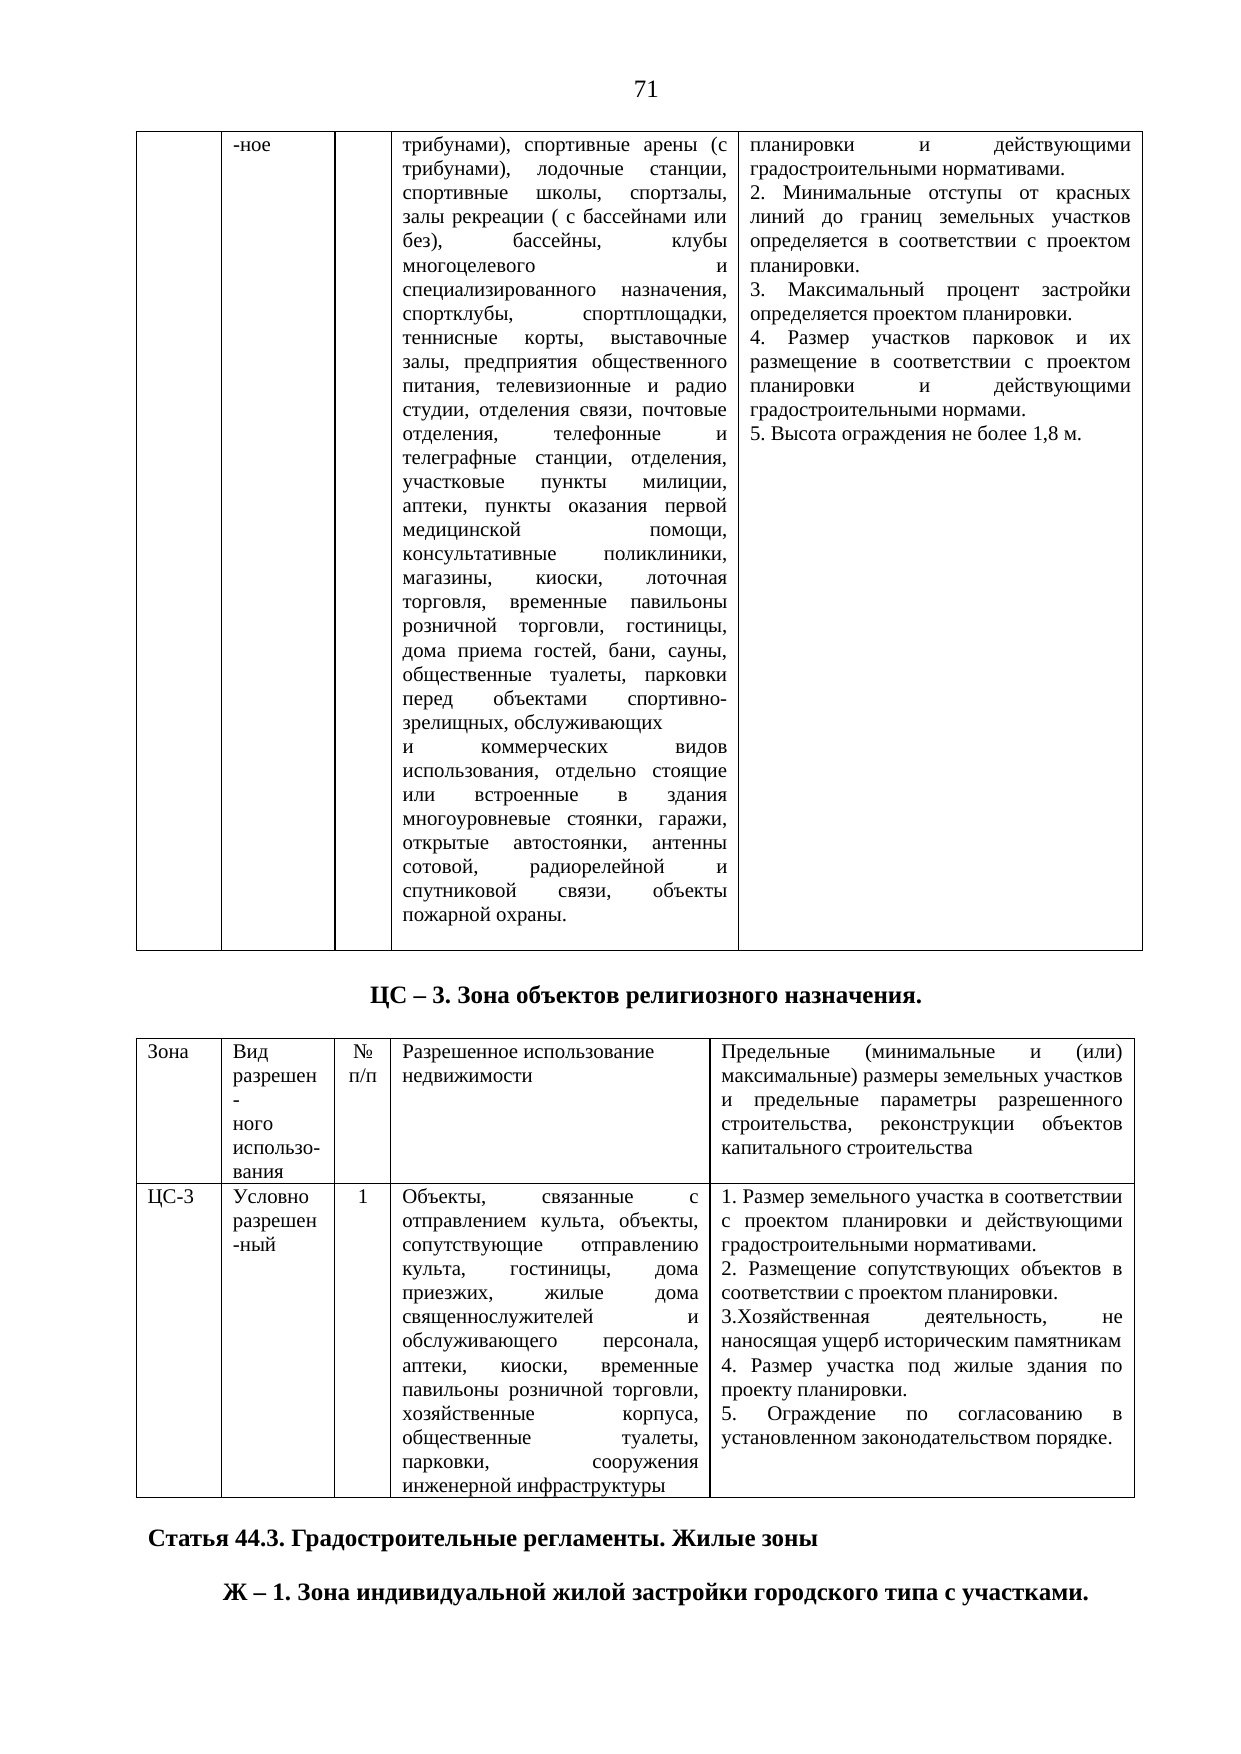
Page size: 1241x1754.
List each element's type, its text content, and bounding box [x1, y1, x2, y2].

subtitle Статья 44.3. Градостроительные регламенты. Жилые зоны [148, 1523, 1144, 1552]
table_cell 1. Размер земельного участка в соответствии с проектом планировки и действующими градостроительными нормативами. 2. Размещение сопутствующих объектов в соответствии с проектом планировки. 3.Хозяйственная деятельность, не наносящая ущерб историческим памятникам 4. Размер участка под жилые здания по проекту планировки. 5. Ограждение по согласованию в установленном законодательством порядке. [711, 1184, 1134, 1497]
table_header № п/п [335, 1039, 390, 1183]
text ЦС – 3. Зона объектов религиозного назначения. [148, 980, 1144, 1009]
table_cell [336, 132, 391, 950]
text Ж – 1. Зона индивидуальной жилой застройки городского типа с участками. [148, 1577, 1144, 1605]
table_header Разрешенное использование недвижимости [391, 1039, 709, 1183]
table_cell ное [222, 132, 334, 950]
table_cell [137, 132, 221, 950]
table_cell ЦС-3 [137, 1184, 221, 1497]
table_header Вид разрешен- ного использо-вания [222, 1039, 334, 1183]
table_cell Условно разрешен-ный [222, 1184, 334, 1497]
table_cell Объекты, связанные с отправлением культа, объекты, сопутствующие отправлению культа, гостиницы, дома приезжих, жилые дома священнослужителей и обслуживающего персонала, аптеки, киоски, временные павильоны розничной торговли, хозяйственные корпуса, общественные туалеты, парковки, сооружения инженерной инфраструктуры [391, 1184, 709, 1497]
table_header Предельные (минимальные и (или) максимальные) размеры земельных участков и предельные параметры разрешенного строительства, реконструкции объектов капитального строительства [711, 1039, 1134, 1183]
table_cell трибунами), спортивные арены (с трибунами), лодочные станции, спортивные школы, спортзалы, залы рекреации ( с бассейнами или без), бассейны, клубы многоцелевого и специализированного назначения, спортклубы, спортплощадки, теннисные корты, выставочные залы, предприятия общественного питания, телевизионные и радио студии, отделения связи, почтовые отделения, телефонные и телеграфные станции, отделения, участковые пункты милиции, аптеки, пункты оказания первой медицинской помощи, консультативные поликлиники, магазины, киоски, лоточная торговля, временные павильоны розничной торговли, гостиницы, дома приема гостей, бани, сауны, общественные туалеты, парковки перед объектами спортивно-зрелищных, обслуживающих и коммерческих видов использования, отдельно стоящие или встроенные в здания многоуровневые стоянки, гаражи, открытые автостоянки, антенны сотовой, радиорелейной и спутниковой связи, объекты пожарной охраны. [392, 132, 738, 950]
table_header Зона [137, 1039, 221, 1183]
table_cell 1 [335, 1184, 390, 1497]
table_cell планировки и действующими градостроительными нормативами. 2. Минимальные отступы от красных линий до границ земельных участков определяется в соответствии с проектом планировки. 3. Максимальный процент застройки определяется проектом планировки. 4. Размер участков парковок и их размещение в соответствии с проектом планировки и действующими градостроительными нормами. 5. Высота ограждения не более 1,8 м. [739, 132, 1142, 950]
